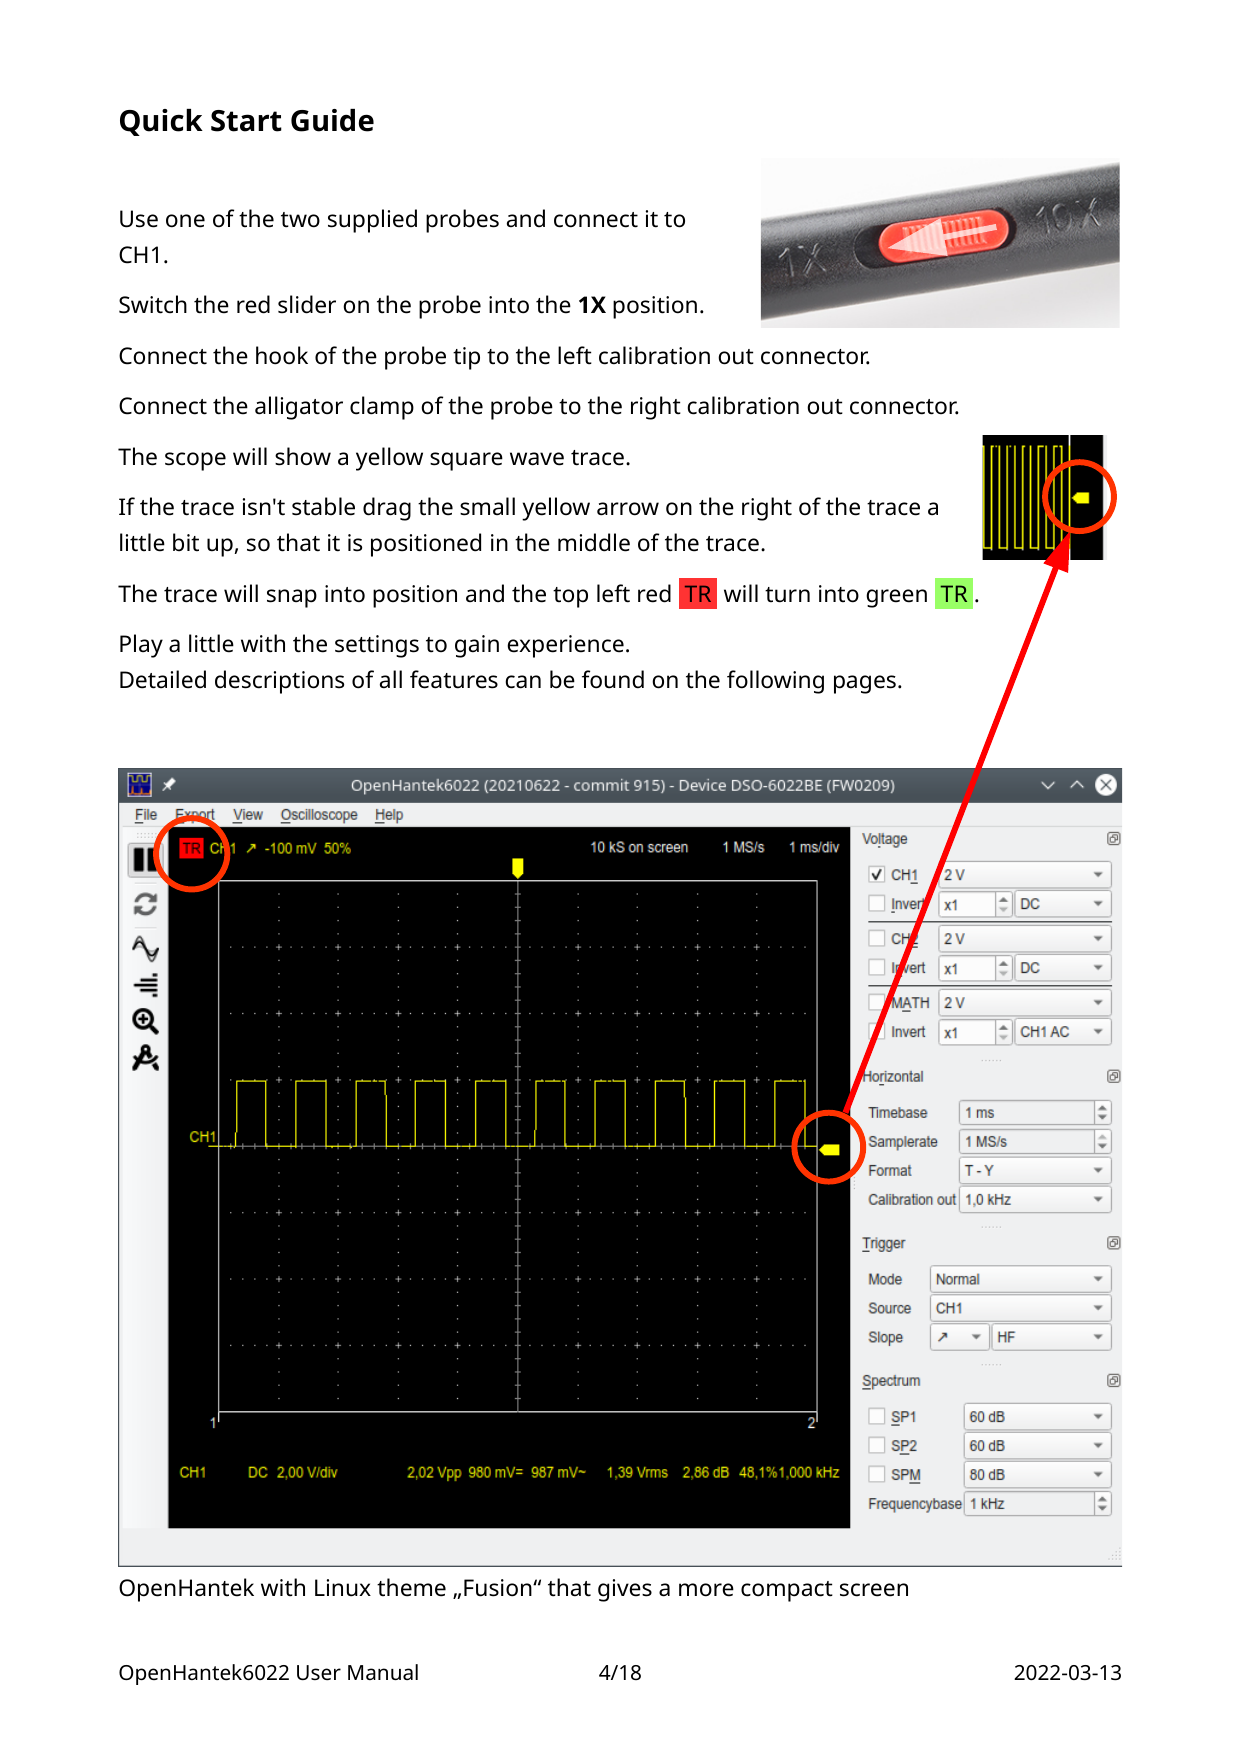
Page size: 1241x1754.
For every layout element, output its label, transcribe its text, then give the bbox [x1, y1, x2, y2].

subtitle Quick Start Guide [118, 100, 1122, 140]
picture [990, 435, 1108, 541]
subtitle The scope will show a yellow square wave trace. [118, 441, 990, 472]
subtitle If the trace isn't stable drag the small yellow arrow on the right of the trace a little bit up, so that it is positioned in the middle of the trace. [118, 491, 1060, 558]
subtitle [1011, 628, 1122, 695]
subtitle Switch the red slider on the probe into the 1X position. [118, 289, 760, 320]
picture [1049, 466, 1108, 528]
subtitle The trace will snap into position and the top left red TR will turn into green TR . [118, 578, 1048, 609]
subtitle Connect the hook of the probe tip to the left calibration out connector. [118, 340, 1122, 371]
picture [1070, 522, 1108, 541]
subtitle Connect the alligator clamp of the probe to the right calibration out connector. [118, 390, 1122, 421]
subtitle Use one of the two supplied probes and connect it to CH1. [118, 203, 760, 270]
picture [760, 158, 1120, 328]
subtitle [1069, 491, 1122, 558]
subtitle [1044, 578, 1122, 609]
picture [118, 768, 1123, 1567]
subtitle Play a little with the settings to gain experience. Detailed descriptions of all features can be found on the following pages. [118, 628, 1029, 695]
subtitle OpenHantek with Linux theme „Fusion“ that gives a more compact screen [118, 1567, 1122, 1603]
picture [798, 1116, 860, 1178]
